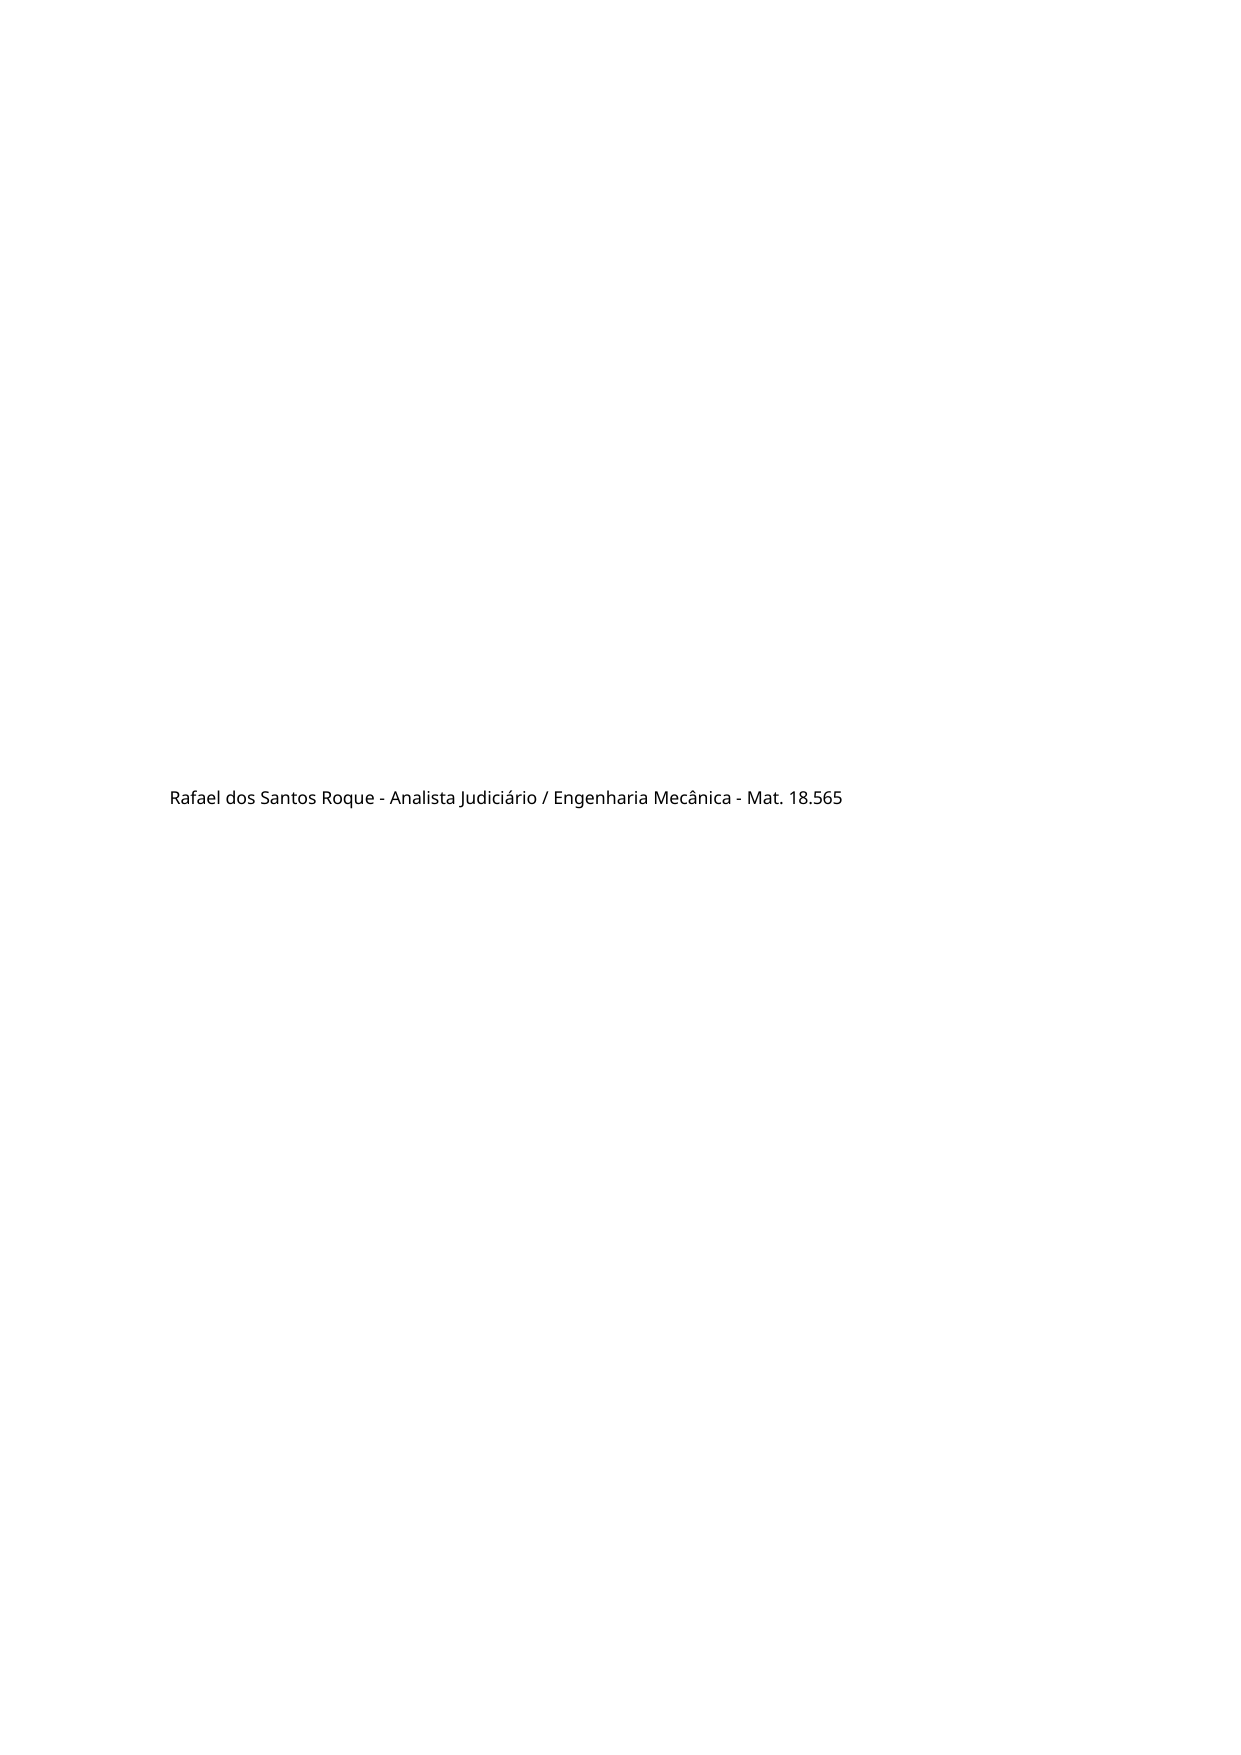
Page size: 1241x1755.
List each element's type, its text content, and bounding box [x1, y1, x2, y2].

text Rafael dos Santos Roque - Analista Judiciário / Engenharia Mecânica - Mat. 18.565 [169, 786, 1196, 810]
